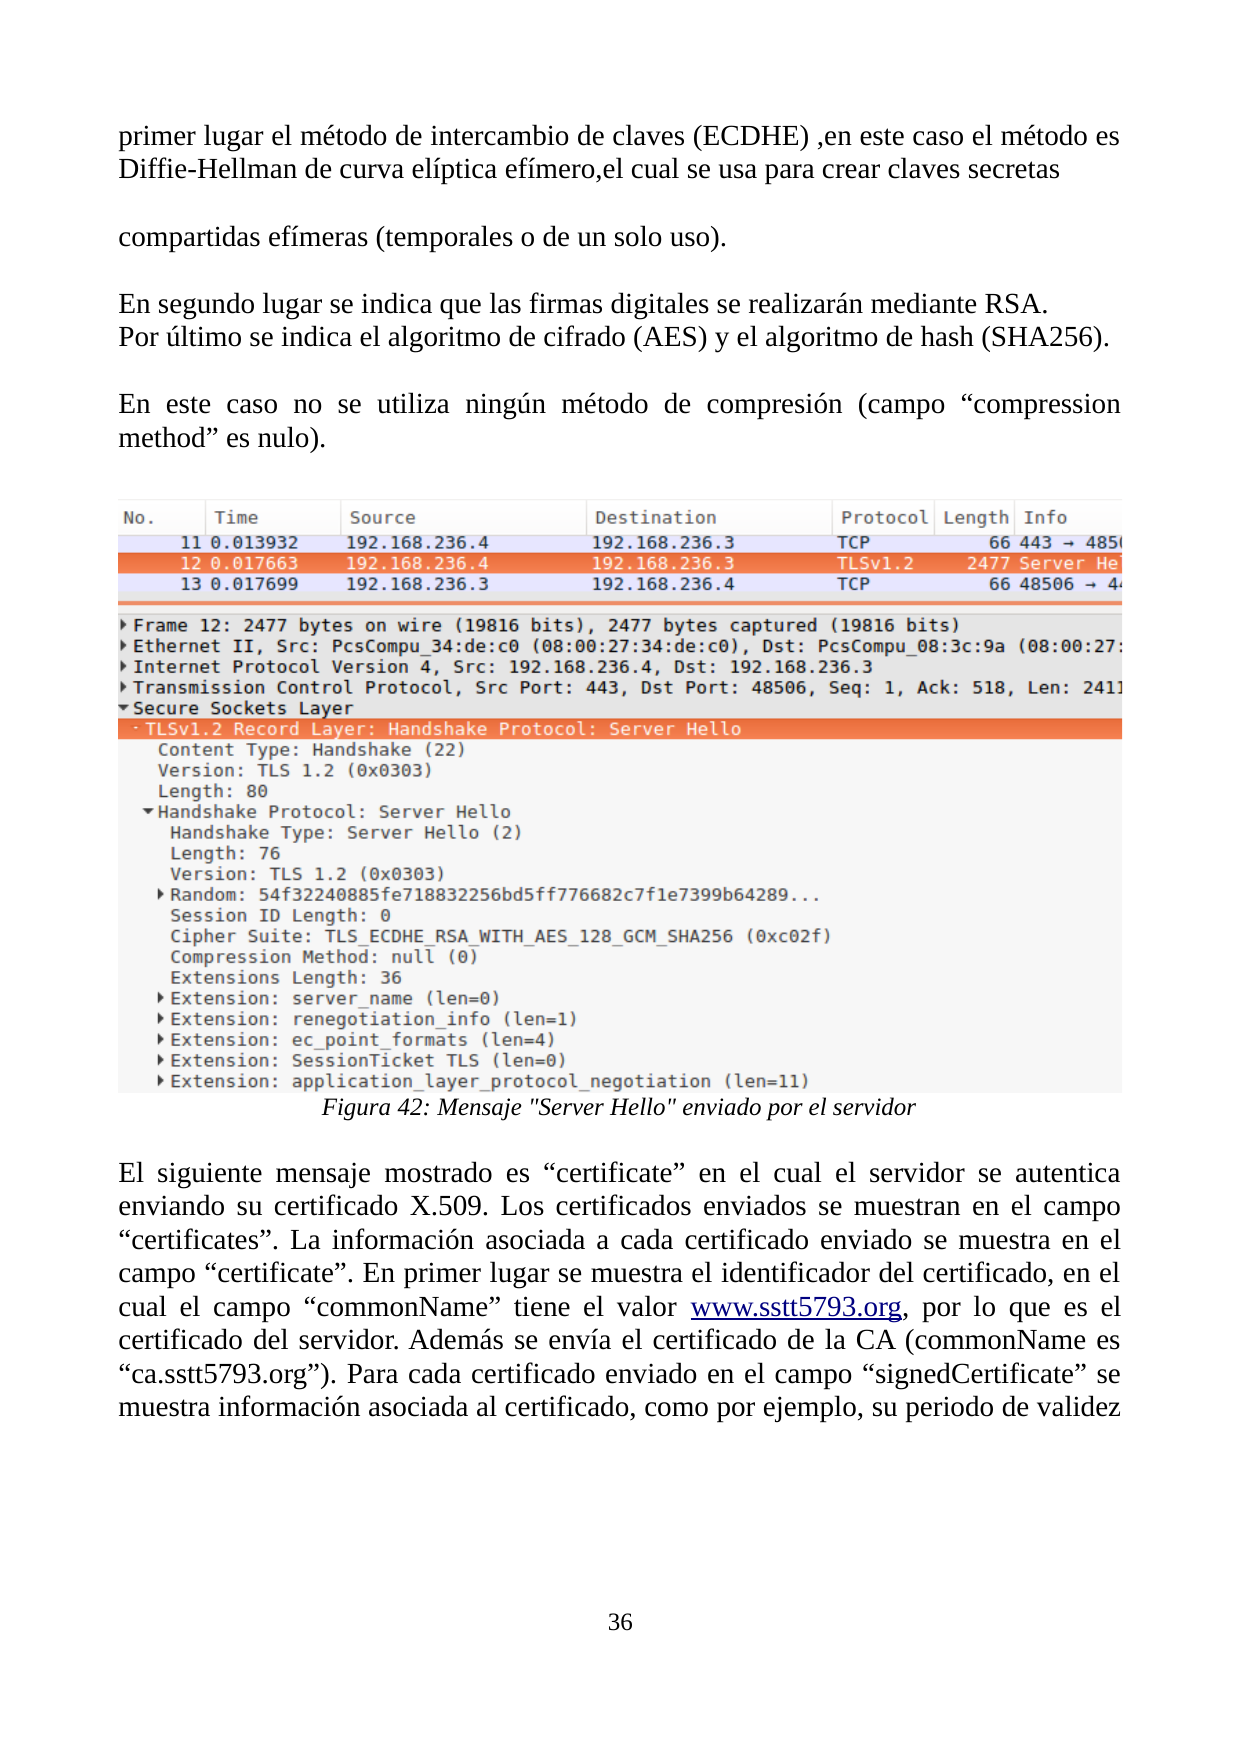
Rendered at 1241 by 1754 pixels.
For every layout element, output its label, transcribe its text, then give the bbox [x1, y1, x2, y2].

picture [118, 499, 1123, 1093]
text En este caso no se utiliza ningún método de compresión (campo “compression method” es nulo). [118, 386, 1122, 453]
text primer lugar el método de intercambio de claves (ECDHE) ,en este caso el método es Diffie-Hellman de curva elíptica efímero,el cual se usa para crear claves secretas [118, 118, 1122, 185]
text El siguiente mensaje mostrado es “certificate” en el cual el servidor se autentica enviando su certificado X.509. Los certificados enviados se muestran en el campo “certificates”. La información asociada a cada certificado enviado se muestra en el campo “certificate”. En primer lugar se muestra el identificador del certificado, en el cual el campo “commonName” tiene el valor www.sstt5793.org, por lo que es el certificado del servidor. Además se envía el certificado de la CA (commonName es “ca.sstt5793.org”). Para cada certificado enviado en el campo “signedCertificate” se muestra información asociada al certificado, como por ejemplo, su periodo de validez [118, 1155, 1122, 1423]
text compartidas efímeras (temporales o de un solo uso). [118, 219, 1122, 252]
text Figura 42: Mensaje "Server Hello" enviado por el servidor [118, 1093, 1122, 1121]
text Por último se indica el algoritmo de cifrado (AES) y el algoritmo de hash (SHA256). [118, 319, 1122, 353]
text En segundo lugar se indica que las firmas digitales se realizarán mediante RSA. [118, 286, 1122, 319]
